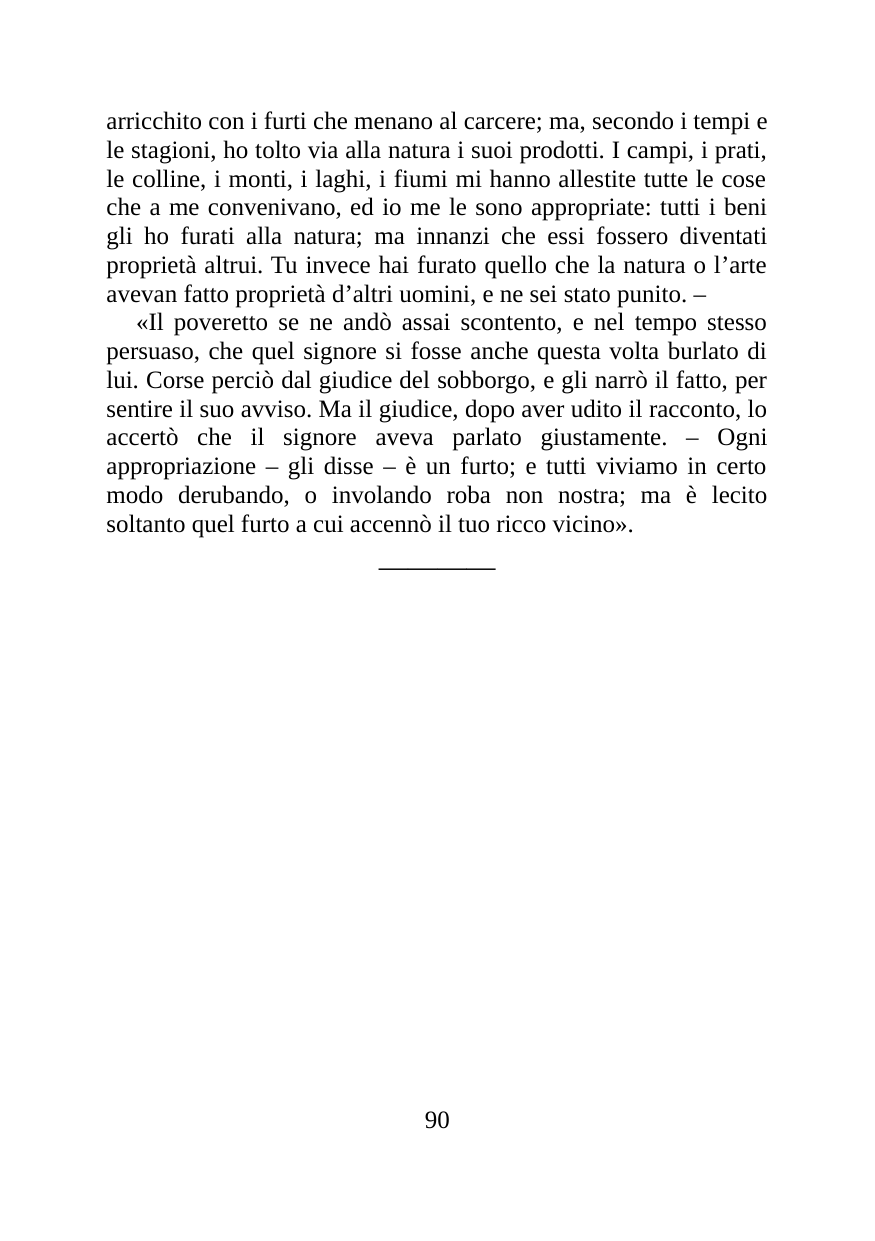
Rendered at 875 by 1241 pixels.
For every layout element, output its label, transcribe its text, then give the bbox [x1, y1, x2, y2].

text arricchito con i furti che menano al carcere; ma, secondo i tempi e le stagioni, ho tolto via alla natura i suoi prodotti. I campi, i prati, le colline, i monti, i laghi, i fiumi mi hanno allestite tutte le cose che a me convenivano, ed io me le sono appropriate: tutti i beni gli ho furati alla natura; ma innanzi che essi fossero diventati proprietà altrui. Tu invece hai furato quello che la natura o l’arte avevan fatto proprietà d’altri uomini, e ne sei stato punito. – [106, 106, 768, 307]
text «Il poveretto se ne andò assai scontento, e nel tempo stesso persuaso, che quel signore si fosse anche questa volta burlato di lui. Corse perciò dal giudice del sobborgo, e gli narrò il fatto, per sentire il suo avviso. Ma il giudice, dopo aver udito il racconto, lo accertò che il signore aveva parlato giustamente. – Ogni appropriazione – gli disse – è un furto; e tutti viviamo in certo modo derubando, o involando roba non nostra; ma è lecito soltanto quel furto a cui accennò il tuo ricco vicino». [106, 307, 768, 537]
text ———— [106, 549, 768, 587]
